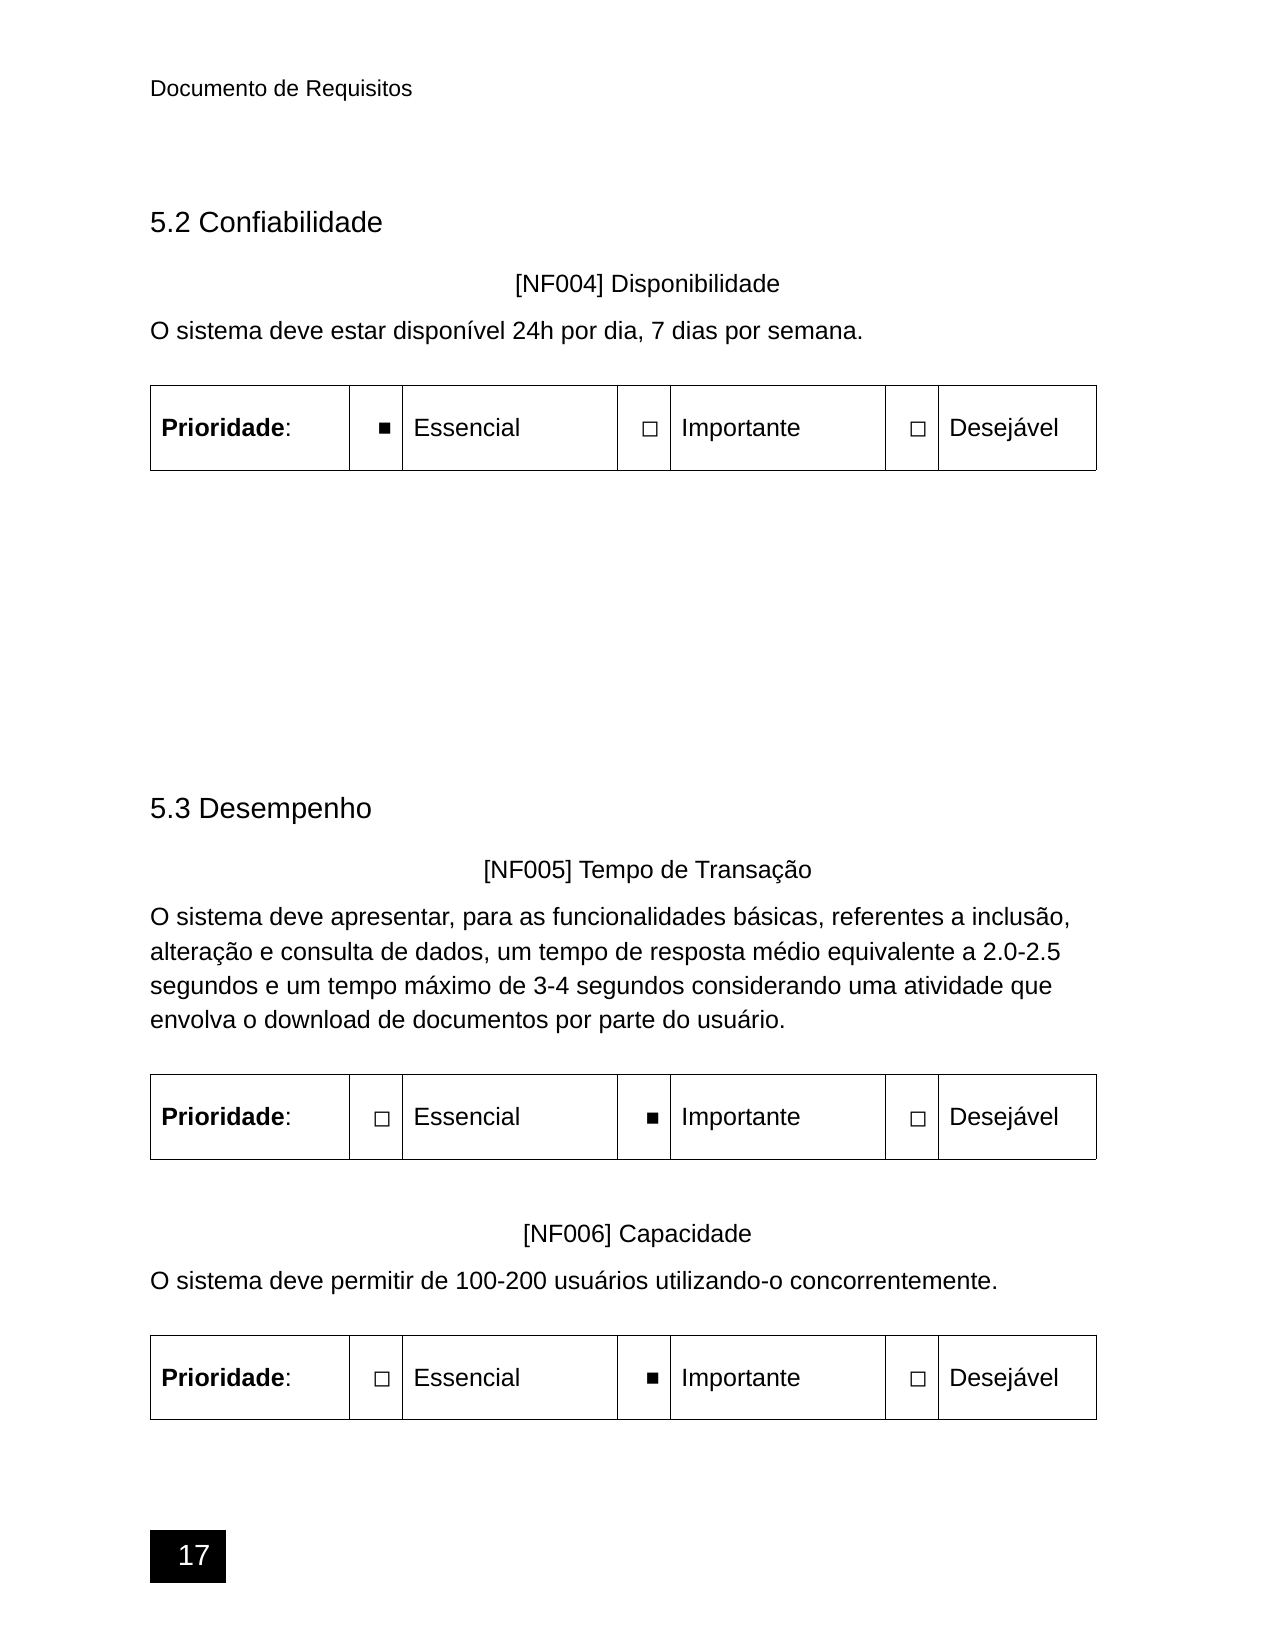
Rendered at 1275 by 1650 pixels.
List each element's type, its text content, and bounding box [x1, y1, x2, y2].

text O sistema deve apresentar, para as funcionalidades básicas, referentes a inclusão, alteração e consulta de dados, um tempo de resposta médio equivalente a 2.0-2.5 segundos e um tempo máximo de 3-4 segundos considerando uma atividade que envolva o download de documentos por parte do usuário. [150, 902, 1125, 1034]
table_header ■ [618, 1075, 670, 1159]
table_header Essencial [403, 1336, 617, 1419]
table_header ◻ [350, 1075, 402, 1159]
table_header Importante [671, 386, 885, 469]
subtitle 5.3 Desempenho [150, 791, 1125, 825]
table_header Importante [671, 1336, 885, 1419]
text [NF005] Tempo de Transação [170, 855, 1125, 884]
table_header ◻ [886, 1075, 938, 1159]
table_header Importante [671, 1075, 885, 1159]
table_header Essencial [403, 1075, 617, 1159]
table_header Essencial [403, 386, 617, 469]
table_header ◻ [618, 386, 670, 469]
table_header ◻ [886, 386, 938, 469]
table_header Desejável [939, 1336, 1096, 1419]
table_header ■ [350, 386, 402, 469]
table_header Desejável [939, 1075, 1096, 1159]
table_header ◻ [886, 1336, 938, 1419]
table_header ■ [618, 1336, 670, 1419]
text [NF006] Capacidade [150, 1219, 1125, 1247]
table_header Prioridade: [151, 1075, 349, 1159]
table_header Desejável [939, 386, 1096, 469]
table_header Prioridade: [151, 386, 349, 469]
text O sistema deve permitir de 100-200 usuários utilizando-o concorrentemente. [150, 1266, 1125, 1294]
table_header ◻ [350, 1336, 402, 1419]
text O sistema deve estar disponível 24h por dia, 7 dias por semana. [150, 316, 1125, 344]
text [NF004] Disponibilidade [170, 269, 1125, 298]
subtitle 5.2 Confiabilidade [150, 205, 1125, 239]
table_header Prioridade: [151, 1336, 349, 1419]
